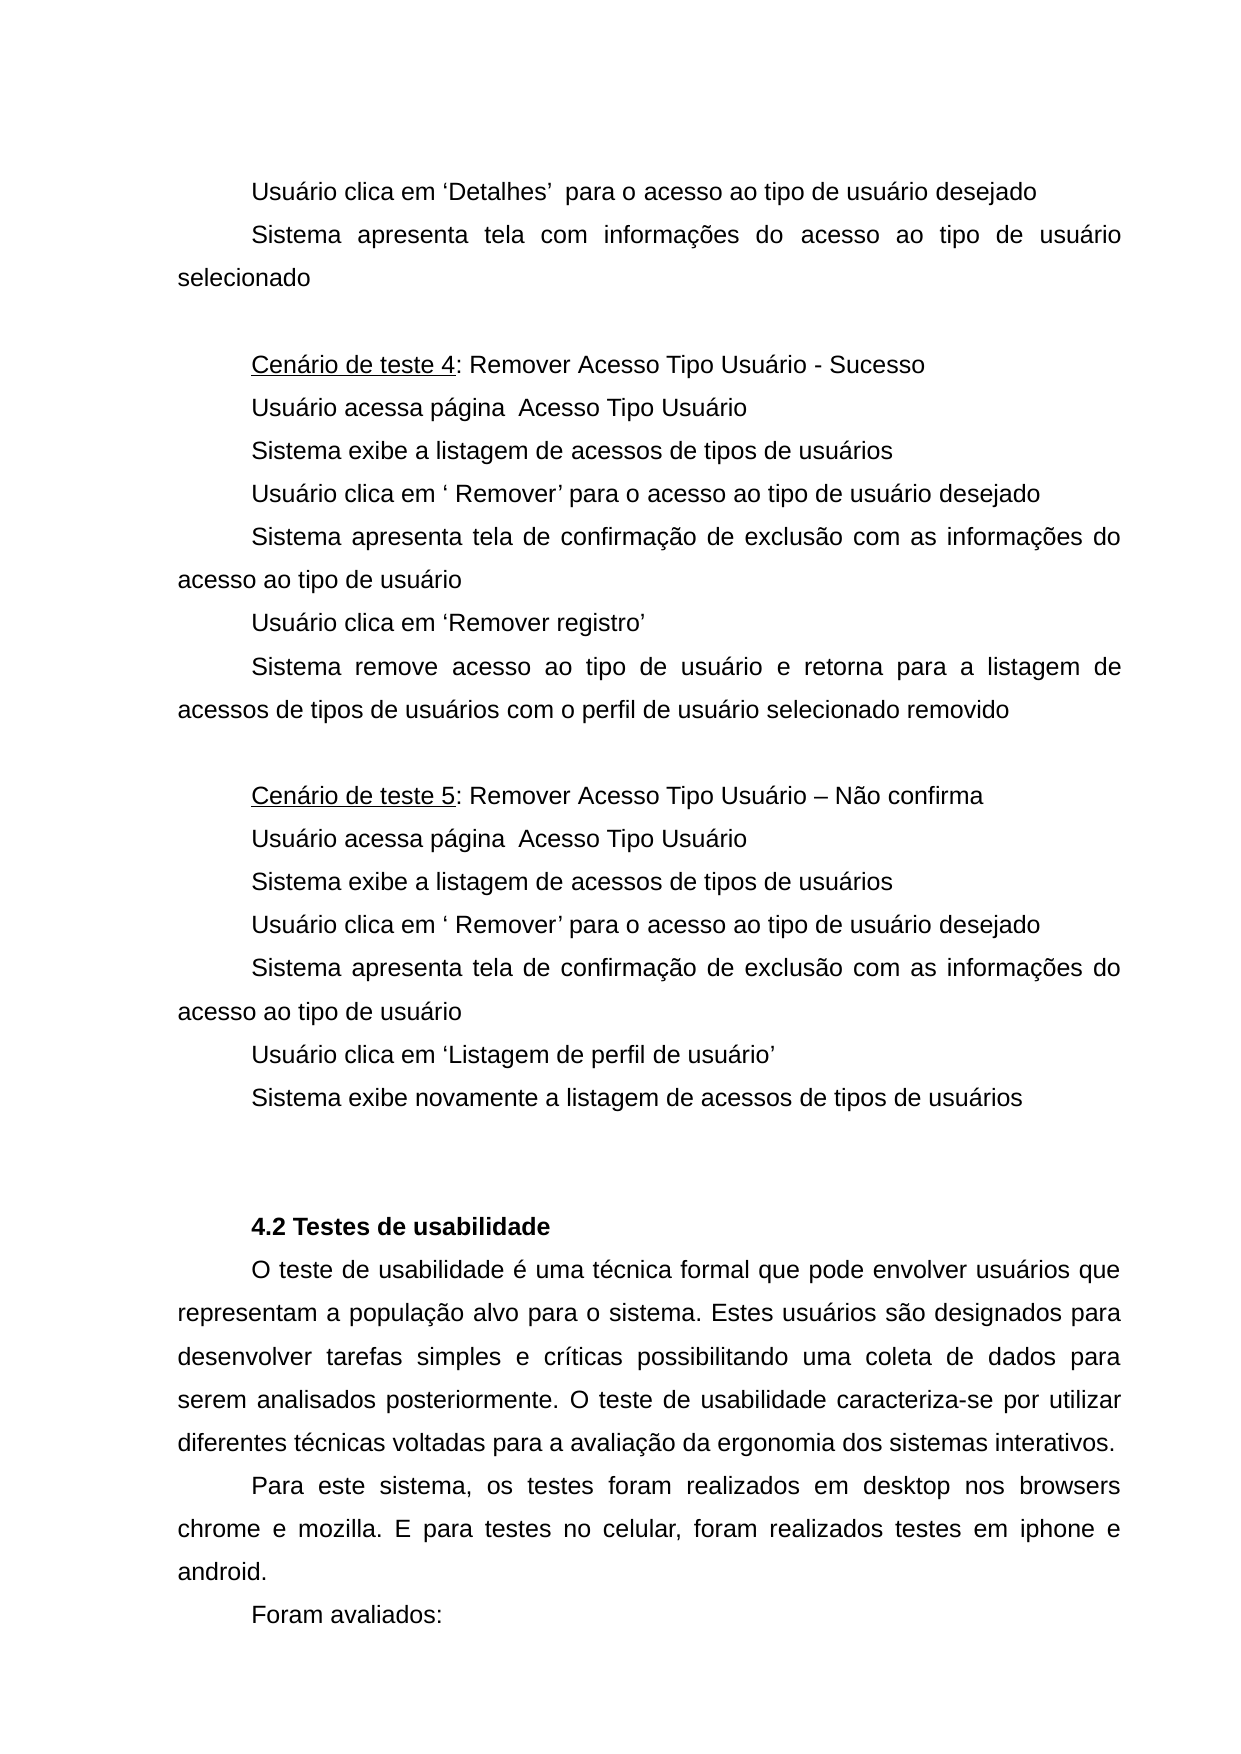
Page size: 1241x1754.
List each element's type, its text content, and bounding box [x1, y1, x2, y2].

text Foram avaliados: [177, 1600, 1122, 1629]
text Sistema remove acesso ao tipo de usuário e retorna para a listagem de acessos de tipos de usuários com o perfil de usuário selecionado removido [177, 652, 1122, 723]
text Usuário clica em ‘Detalhes’ para o acesso ao tipo de usuário desejado [177, 177, 1122, 206]
text Cenário de teste 5: Remover Acesso Tipo Usuário – Não confirma [177, 781, 1122, 810]
text Sistema apresenta tela com informações do acesso ao tipo de usuário selecionado [177, 220, 1122, 292]
text Sistema exibe novamente a listagem de acessos de tipos de usuários [177, 1083, 1122, 1112]
text Usuário clica em ‘ Remover’ para o acesso ao tipo de usuário desejado [177, 479, 1122, 508]
text Sistema apresenta tela de confirmação de exclusão com as informações do acesso ao tipo de usuário [177, 953, 1122, 1025]
text Para este sistema, os testes foram realizados em desktop nos browsers chrome e mozilla. E para testes no celular, foram realizados testes em iphone e android. [177, 1471, 1122, 1586]
text Usuário acessa página Acesso Tipo Usuário [177, 393, 1122, 422]
text Cenário de teste 4: Remover Acesso Tipo Usuário - Sucesso [177, 350, 1122, 378]
text Usuário acessa página Acesso Tipo Usuário [177, 824, 1122, 853]
text Usuário clica em ‘Remover registro’ [177, 608, 1122, 637]
text Usuário clica em ‘Listagem de perfil de usuário’ [177, 1040, 1122, 1068]
text Sistema exibe a listagem de acessos de tipos de usuários [177, 436, 1122, 465]
text Usuário clica em ‘ Remover’ para o acesso ao tipo de usuário desejado [177, 910, 1122, 939]
text 4.2 Testes de usabilidade [177, 1212, 1122, 1241]
text Sistema exibe a listagem de acessos de tipos de usuários [177, 867, 1122, 896]
text O teste de usabilidade é uma técnica formal que pode envolver usuários que representam a população alvo para o sistema. Estes usuários são designados para desenvolver tarefas simples e críticas possibilitando uma coleta de dados para serem analisados posteriormente. O teste de usabilidade caracteriza-se por utilizar diferentes técnicas voltadas para a avaliação da ergonomia dos sistemas interativos. [177, 1255, 1122, 1457]
text Sistema apresenta tela de confirmação de exclusão com as informações do acesso ao tipo de usuário [177, 522, 1122, 594]
